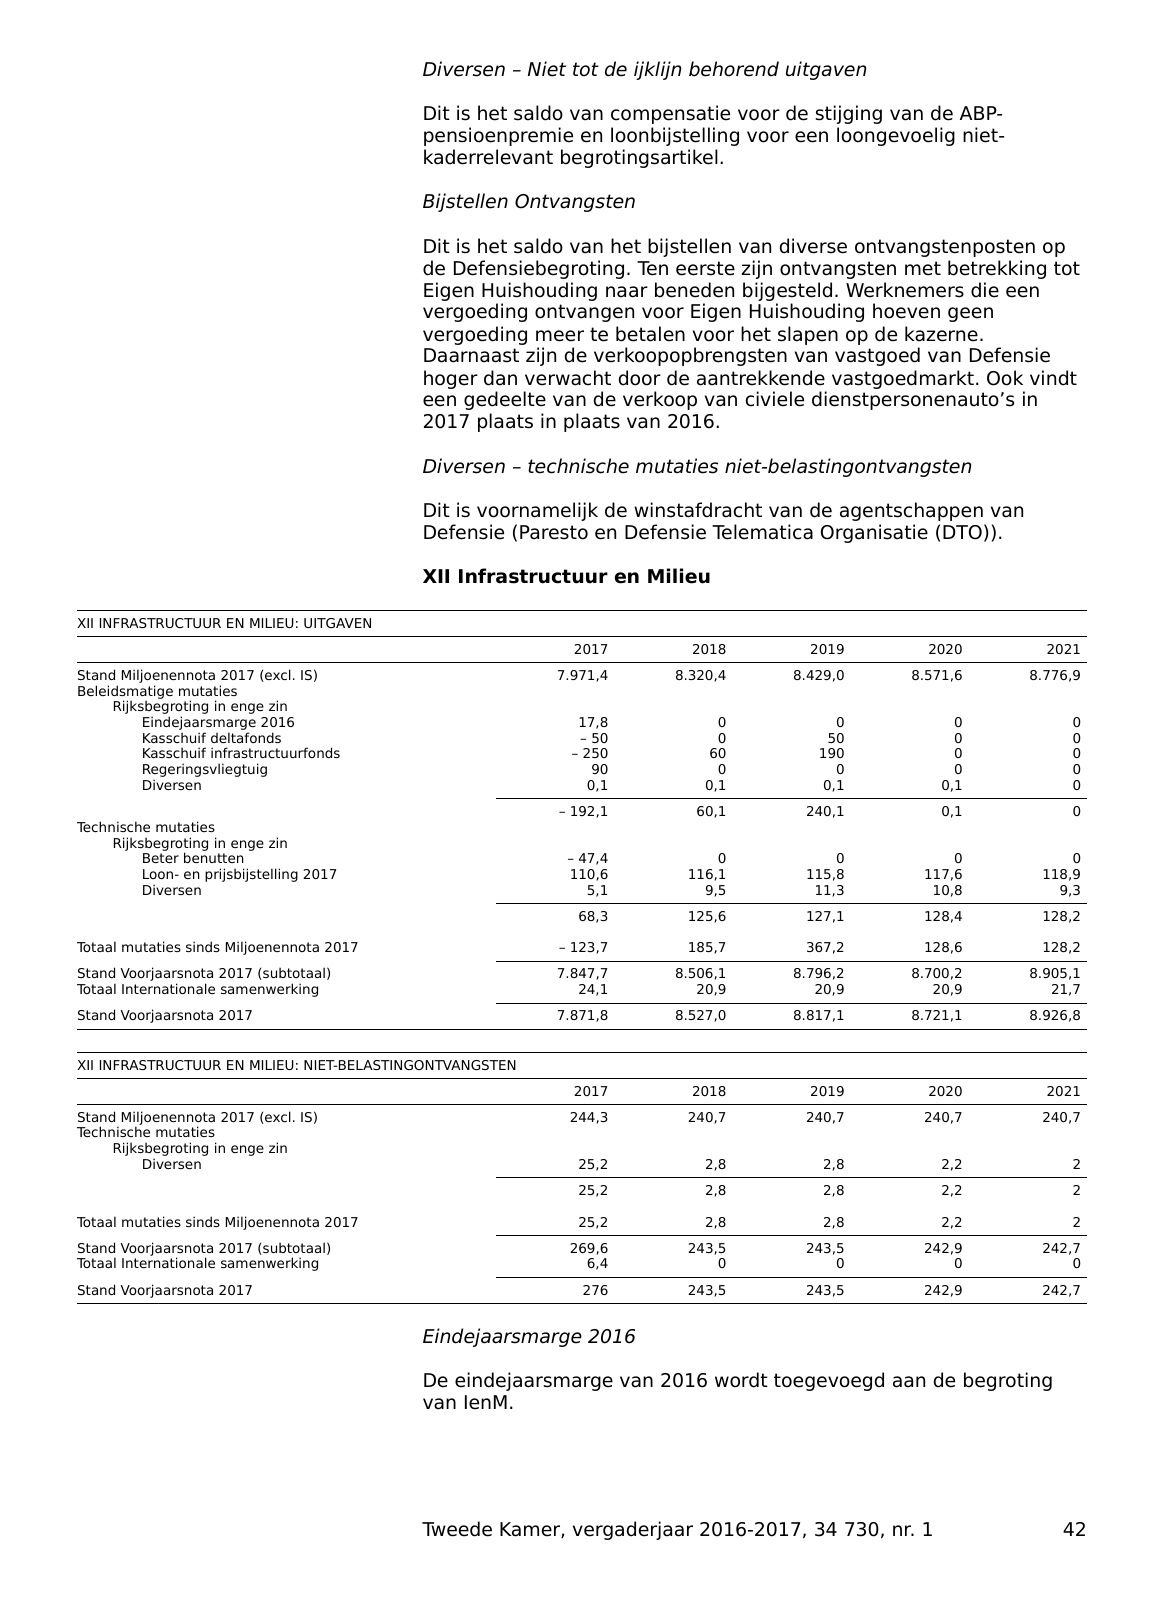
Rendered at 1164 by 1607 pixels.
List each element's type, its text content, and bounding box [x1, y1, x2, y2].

table_cell [77, 903, 106, 924]
table_cell [496, 1141, 614, 1157]
subtitle Diversen – Niet tot de ijklijn behorend uitgaven [422, 59, 1087, 81]
table_cell 0,1 [850, 799, 968, 820]
table_cell [77, 1141, 106, 1157]
table_cell 8.506,1 [614, 962, 732, 982]
table_cell 8.429,0 [732, 663, 850, 683]
table_cell Diversen [136, 883, 496, 903]
table_cell 242,9 [850, 1278, 968, 1303]
table_cell 2,2 [850, 1157, 968, 1177]
table_cell 9,3 [969, 883, 1087, 903]
table_cell 118,9 [969, 867, 1087, 883]
table_cell 2017 [496, 1079, 614, 1104]
table_cell – 50 [496, 731, 614, 746]
table_cell 128,2 [969, 940, 1087, 961]
table_cell [496, 820, 614, 835]
table_cell [850, 1141, 968, 1157]
table_cell 117,6 [850, 867, 968, 883]
table_cell [106, 851, 136, 867]
table_cell [969, 835, 1087, 851]
table_cell 0 [969, 715, 1087, 731]
table_cell 7.847,7 [496, 962, 614, 982]
table_cell [77, 1079, 106, 1104]
table_cell Loon- en prijsbijstelling 2017 [136, 867, 496, 883]
table_cell Rijksbegroting in enge zin [106, 699, 496, 715]
table_cell 8.571,6 [850, 663, 968, 683]
table_cell 10,8 [850, 883, 968, 903]
table_cell 0 [969, 746, 1087, 762]
table_cell 242,7 [969, 1236, 1087, 1256]
table_cell 0 [732, 762, 850, 778]
table_cell 110,6 [496, 867, 614, 883]
table_cell Regeringsvliegtuig [136, 762, 496, 778]
table_cell [136, 925, 496, 940]
table_cell [850, 835, 968, 851]
table_cell [77, 867, 106, 883]
table_cell [850, 699, 968, 715]
table_cell 127,1 [732, 904, 850, 924]
table_cell [136, 1199, 496, 1214]
table_cell Technische mutaties [77, 820, 496, 835]
table_cell [496, 925, 614, 940]
table_cell 0,1 [496, 778, 614, 798]
table_cell 240,7 [969, 1105, 1087, 1125]
table_cell [136, 1177, 496, 1199]
table_cell 243,5 [732, 1236, 850, 1256]
table_cell 2,8 [614, 1214, 732, 1235]
table_cell [136, 903, 496, 924]
table_cell 0 [969, 799, 1087, 820]
table_cell [136, 1079, 496, 1104]
subtitle XII Infrastructuur en Milieu [422, 566, 1087, 588]
text Dit is het saldo van het bijstellen van diverse ontvangstenposten op de Defensiebegroting. Ten eerste zijn ontvangsten met betrekking tot Eigen Huishouding naar beneden bijgesteld. Werknemers die een vergoeding ontvangen voor Eigen Huishouding hoeven geen vergoeding meer te betalen voor het slapen op de kazerne. Daarnaast zijn de verkoopopbrengsten van vastgoed van Defensie hoger dan verwacht door de aantrekkende vastgoedmarkt. Ook vindt een gedeelte van de verkoop van civiele dienstpersonenauto’s in 2017 plaats in plaats van 2016. [422, 236, 1087, 433]
table_cell [496, 684, 614, 699]
table_cell Beter benutten [136, 851, 496, 867]
table_cell [732, 1125, 850, 1141]
table_cell Diversen [136, 778, 496, 798]
table_cell [732, 1141, 850, 1157]
table_cell 8.817,1 [732, 1004, 850, 1029]
table_cell [106, 883, 136, 903]
table_cell 2 [969, 1157, 1087, 1177]
table_cell 7.871,8 [496, 1004, 614, 1029]
table_cell 276 [496, 1278, 614, 1303]
table_cell 25,2 [496, 1178, 614, 1199]
table_cell [614, 820, 732, 835]
table_cell [969, 1125, 1087, 1141]
table_cell 0 [732, 1256, 850, 1277]
table_cell 8.776,9 [969, 663, 1087, 683]
table_cell 2 [969, 1178, 1087, 1199]
table_cell 24,1 [496, 982, 614, 1002]
table_cell 90 [496, 762, 614, 778]
text De eindejaarsmarge van 2016 wordt toegevoegd aan de begroting van IenM. [422, 1370, 1087, 1414]
table_cell [77, 1157, 106, 1177]
text Dit is het saldo van compensatie voor de stijging van de ABP-pensioenpremie en loonbijstelling voor een loongevoelig niet-kaderrelevant begrotingsartikel. [422, 103, 1087, 169]
table_cell 2,8 [732, 1214, 850, 1235]
table_cell 17,8 [496, 715, 614, 731]
table_cell 50 [732, 731, 850, 746]
table_cell 242,7 [969, 1278, 1087, 1303]
table_cell 2,8 [732, 1178, 850, 1199]
table_cell Stand Miljoenennota 2017 (excl. IS) [77, 1105, 496, 1125]
table_cell [77, 925, 106, 940]
table_cell [850, 1199, 968, 1214]
table_cell [732, 820, 850, 835]
table_cell 0,1 [614, 778, 732, 798]
table_cell Rijksbegroting in enge zin [106, 835, 496, 851]
table_cell [969, 1141, 1087, 1157]
table_cell 128,6 [850, 940, 968, 961]
table_cell – 192,1 [496, 799, 614, 820]
table_cell 8.926,8 [969, 1004, 1087, 1029]
table_cell [106, 903, 136, 924]
table_cell Stand Voorjaarsnota 2017 [77, 1003, 496, 1029]
table_cell 0 [614, 731, 732, 746]
table_cell 243,5 [732, 1278, 850, 1303]
table_cell [614, 925, 732, 940]
table_cell 0 [614, 1256, 732, 1277]
table_cell 243,5 [614, 1236, 732, 1256]
subtitle Bijstellen Ontvangsten [422, 191, 1087, 213]
table_cell [614, 835, 732, 851]
table_cell [77, 851, 106, 867]
table_cell 2 [969, 1214, 1087, 1235]
table_cell [77, 1199, 106, 1214]
table_cell [496, 699, 614, 715]
table_cell 2021 [969, 637, 1087, 662]
table_cell [969, 684, 1087, 699]
table_cell 0 [969, 851, 1087, 867]
table_cell 0 [614, 762, 732, 778]
table_cell [732, 699, 850, 715]
table_cell [614, 1141, 732, 1157]
table_cell [106, 731, 136, 746]
table_cell 0 [614, 715, 732, 731]
table_cell [614, 1125, 732, 1141]
subtitle Diversen – technische mutaties niet-belastingontvangsten [422, 456, 1087, 477]
table_cell 8.796,2 [732, 962, 850, 982]
table_cell [496, 1199, 614, 1214]
table_cell [77, 883, 106, 903]
table_cell [106, 1157, 136, 1177]
table_cell 7.971,4 [496, 663, 614, 683]
table_cell Totaal Internationale samenwerking [77, 982, 496, 1002]
table_cell [77, 835, 106, 851]
table_cell 244,3 [496, 1105, 614, 1125]
table_cell 0 [732, 851, 850, 867]
table_cell 21,7 [969, 982, 1087, 1002]
table_cell [106, 715, 136, 731]
table_cell Totaal mutaties sinds Miljoenennota 2017 [77, 940, 496, 961]
table_cell 128,4 [850, 904, 968, 924]
table_cell 240,7 [850, 1105, 968, 1125]
table_cell Stand Voorjaarsnota 2017 (subtotaal) [77, 961, 496, 982]
table_cell 115,8 [732, 867, 850, 883]
table_cell Kasschuif deltafonds [136, 731, 496, 746]
table_cell [732, 925, 850, 940]
table_cell [106, 1079, 136, 1104]
table_cell [77, 762, 106, 778]
table_cell 190 [732, 746, 850, 762]
table_cell 0 [850, 746, 968, 762]
table_cell [969, 1199, 1087, 1214]
table_cell [850, 925, 968, 940]
table_cell 0 [850, 715, 968, 731]
table_cell 128,2 [969, 904, 1087, 924]
table_cell Technische mutaties [77, 1125, 496, 1141]
table_cell 240,7 [732, 1105, 850, 1125]
table_cell [614, 684, 732, 699]
table_cell Stand Miljoenennota 2017 (excl. IS) [77, 663, 496, 683]
table_cell 2,8 [614, 1157, 732, 1177]
table_cell Stand Voorjaarsnota 2017 (subtotaal) [77, 1235, 496, 1256]
table_cell 2018 [614, 1079, 732, 1104]
table_cell Totaal Internationale samenwerking [77, 1256, 496, 1277]
table_cell [136, 798, 496, 820]
table_cell [77, 637, 496, 662]
table_cell 0 [850, 762, 968, 778]
table_cell 20,9 [732, 982, 850, 1002]
table_cell [850, 684, 968, 699]
table_cell 0 [969, 731, 1087, 746]
table_cell 60,1 [614, 799, 732, 820]
table_cell [850, 1125, 968, 1141]
table_cell [732, 835, 850, 851]
table_cell [732, 1199, 850, 1214]
table_cell [106, 867, 136, 883]
table_cell 2018 [614, 637, 732, 662]
table_cell 243,5 [614, 1278, 732, 1303]
table_cell 269,6 [496, 1236, 614, 1256]
table_cell – 123,7 [496, 940, 614, 961]
table_cell Diversen [136, 1157, 496, 1177]
table_cell [106, 762, 136, 778]
table_cell 25,2 [496, 1214, 614, 1235]
table_cell 0,1 [850, 778, 968, 798]
table_cell 2019 [732, 1079, 850, 1104]
table_cell 367,2 [732, 940, 850, 961]
table_cell 8.721,1 [850, 1004, 968, 1029]
table_cell 9,5 [614, 883, 732, 903]
table_cell [77, 746, 106, 762]
table_cell 6,4 [496, 1256, 614, 1277]
table_cell 2020 [850, 1079, 968, 1104]
table_cell – 250 [496, 746, 614, 762]
table_cell 0 [850, 731, 968, 746]
table_cell 25,2 [496, 1157, 614, 1177]
table_cell 8.905,1 [969, 962, 1087, 982]
table_cell [77, 731, 106, 746]
table_cell [614, 1199, 732, 1214]
table_cell [969, 820, 1087, 835]
table_cell 242,9 [850, 1236, 968, 1256]
table_cell Kasschuif infrastructuurfonds [136, 746, 496, 762]
table_cell [77, 798, 106, 820]
table_cell 0 [969, 778, 1087, 798]
table_cell [732, 684, 850, 699]
table_cell Rijksbegroting in enge zin [106, 1141, 496, 1157]
table_header XII INFRASTRUCTUUR EN MILIEU: NIET-BELASTINGONTVANGSTEN [77, 1053, 1087, 1078]
table_header XII INFRASTRUCTUUR EN MILIEU: UITGAVEN [77, 611, 1087, 636]
table_cell Beleidsmatige mutaties [77, 684, 496, 699]
table_cell 2,8 [732, 1157, 850, 1177]
table_cell [969, 925, 1087, 940]
table_cell [614, 699, 732, 715]
table_cell 2,2 [850, 1214, 968, 1235]
table_cell 11,3 [732, 883, 850, 903]
table_cell [106, 1177, 136, 1199]
table_cell 0 [850, 851, 968, 867]
table_cell 60 [614, 746, 732, 762]
table_cell [77, 715, 106, 731]
table_cell 2020 [850, 637, 968, 662]
table_cell 240,7 [614, 1105, 732, 1125]
table_cell 8.320,4 [614, 663, 732, 683]
table_cell [77, 1177, 106, 1199]
subtitle Eindejaarsmarge 2016 [422, 1326, 1087, 1348]
table_cell [850, 820, 968, 835]
table_cell 2021 [969, 1079, 1087, 1104]
table_cell 2,8 [614, 1178, 732, 1199]
table_cell Stand Voorjaarsnota 2017 [77, 1277, 496, 1303]
table_cell 240,1 [732, 799, 850, 820]
table_cell 2,2 [850, 1178, 968, 1199]
table_cell 8.700,2 [850, 962, 968, 982]
table_cell [106, 925, 136, 940]
table_cell [77, 699, 106, 715]
table_cell 0,1 [732, 778, 850, 798]
table_cell 0 [850, 1256, 968, 1277]
table_cell [969, 699, 1087, 715]
table_cell 185,7 [614, 940, 732, 961]
table_cell [106, 746, 136, 762]
table_cell [106, 798, 136, 820]
table_cell [77, 778, 106, 798]
table_cell – 47,4 [496, 851, 614, 867]
table_cell 20,9 [850, 982, 968, 1002]
table_cell [496, 835, 614, 851]
table_cell [106, 1199, 136, 1214]
table_cell 5,1 [496, 883, 614, 903]
table_cell 68,3 [496, 904, 614, 924]
table_cell 2019 [732, 637, 850, 662]
table_cell [106, 778, 136, 798]
table_cell 20,9 [614, 982, 732, 1002]
table_cell 0 [614, 851, 732, 867]
table_cell Eindejaarsmarge 2016 [136, 715, 496, 731]
table_cell 116,1 [614, 867, 732, 883]
table_cell [496, 1125, 614, 1141]
table_cell Totaal mutaties sinds Miljoenennota 2017 [77, 1214, 496, 1235]
text Dit is voornamelijk de winstafdracht van de agentschappen van Defensie (Paresto en Defensie Telematica Organisatie (DTO)). [422, 500, 1087, 544]
table_cell 2017 [496, 637, 614, 662]
table_cell 125,6 [614, 904, 732, 924]
table_cell 0 [969, 762, 1087, 778]
table_cell 8.527,0 [614, 1004, 732, 1029]
table_cell 0 [732, 715, 850, 731]
table_cell 0 [969, 1256, 1087, 1277]
